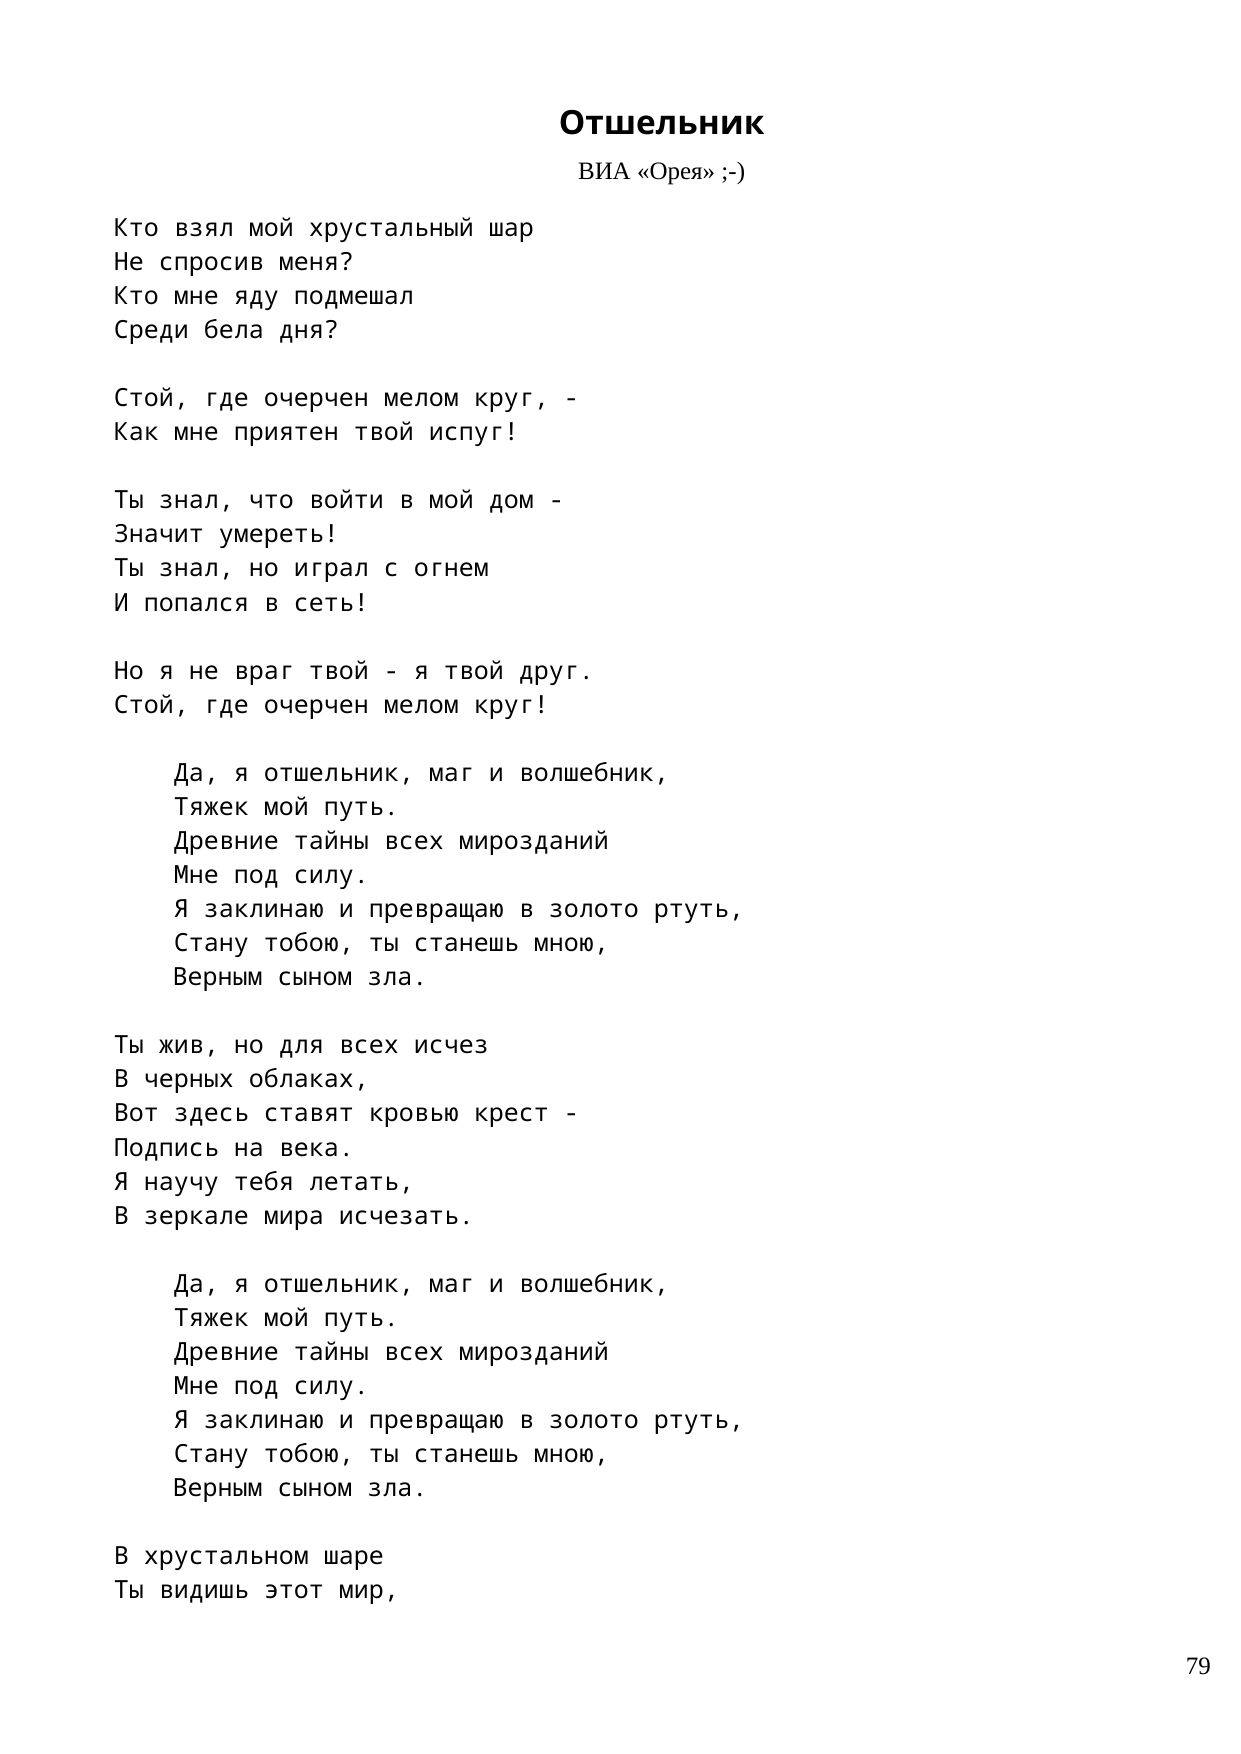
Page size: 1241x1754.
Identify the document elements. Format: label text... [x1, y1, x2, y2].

text Ты жив, но для всех исчез [112, 1027, 1211, 1061]
text Ты знал, что войти в мой дом - [112, 482, 1211, 516]
text Среди бела дня? [112, 312, 1211, 346]
text Я заклинаю и превращаю в золото ртуть, [112, 1402, 1211, 1436]
text Древние тайны всех мирозданий [112, 1333, 1211, 1368]
text В черных облаках, [112, 1061, 1211, 1095]
text Мне под силу. [112, 857, 1211, 891]
text Стану тобою, ты станешь мною, [112, 1436, 1211, 1470]
text Тяжек мой путь. [112, 788, 1211, 823]
text Я научу тебя летать, [112, 1163, 1211, 1197]
text Ты видишь этот мир, [112, 1572, 1211, 1606]
text Мне под силу. [112, 1368, 1211, 1402]
text В хрустальном шаре [112, 1538, 1211, 1572]
text ВИА «Орея» ;-) [112, 157, 1211, 184]
text Стану тобою, ты станешь мною, [112, 925, 1211, 959]
text Да, я отшельник, маг и волшебник, [112, 754, 1211, 788]
text Стой, где очерчен мелом круг, - [112, 380, 1211, 414]
text Значит умереть! [112, 516, 1211, 550]
text Верным сыном зла. [112, 1470, 1211, 1504]
text Стой, где очерчен мелом круг! [112, 686, 1211, 720]
text И попался в сеть! [112, 584, 1211, 618]
subtitle Отшельник [112, 99, 1211, 144]
text Ты знал, но играл с огнем [112, 550, 1211, 584]
text Верным сыном зла. [112, 959, 1211, 993]
text Подпись на века. [112, 1129, 1211, 1163]
text Да, я отшельник, маг и волшебник, [112, 1265, 1211, 1299]
text Но я не враг твой - я твой друг. [112, 652, 1211, 686]
text Кто взял мой хрустальный шар [112, 209, 1211, 243]
text Древние тайны всех мирозданий [112, 823, 1211, 857]
text Тяжек мой путь. [112, 1299, 1211, 1333]
text Не спросив меня? [112, 243, 1211, 278]
text Вот здесь ставят кровью крест - [112, 1095, 1211, 1129]
text Как мне приятен твой испуг! [112, 414, 1211, 448]
text Кто мне яду подмешал [112, 278, 1211, 312]
text В зеркале мира исчезать. [112, 1197, 1211, 1231]
text Я заклинаю и превращаю в золото ртуть, [112, 891, 1211, 925]
